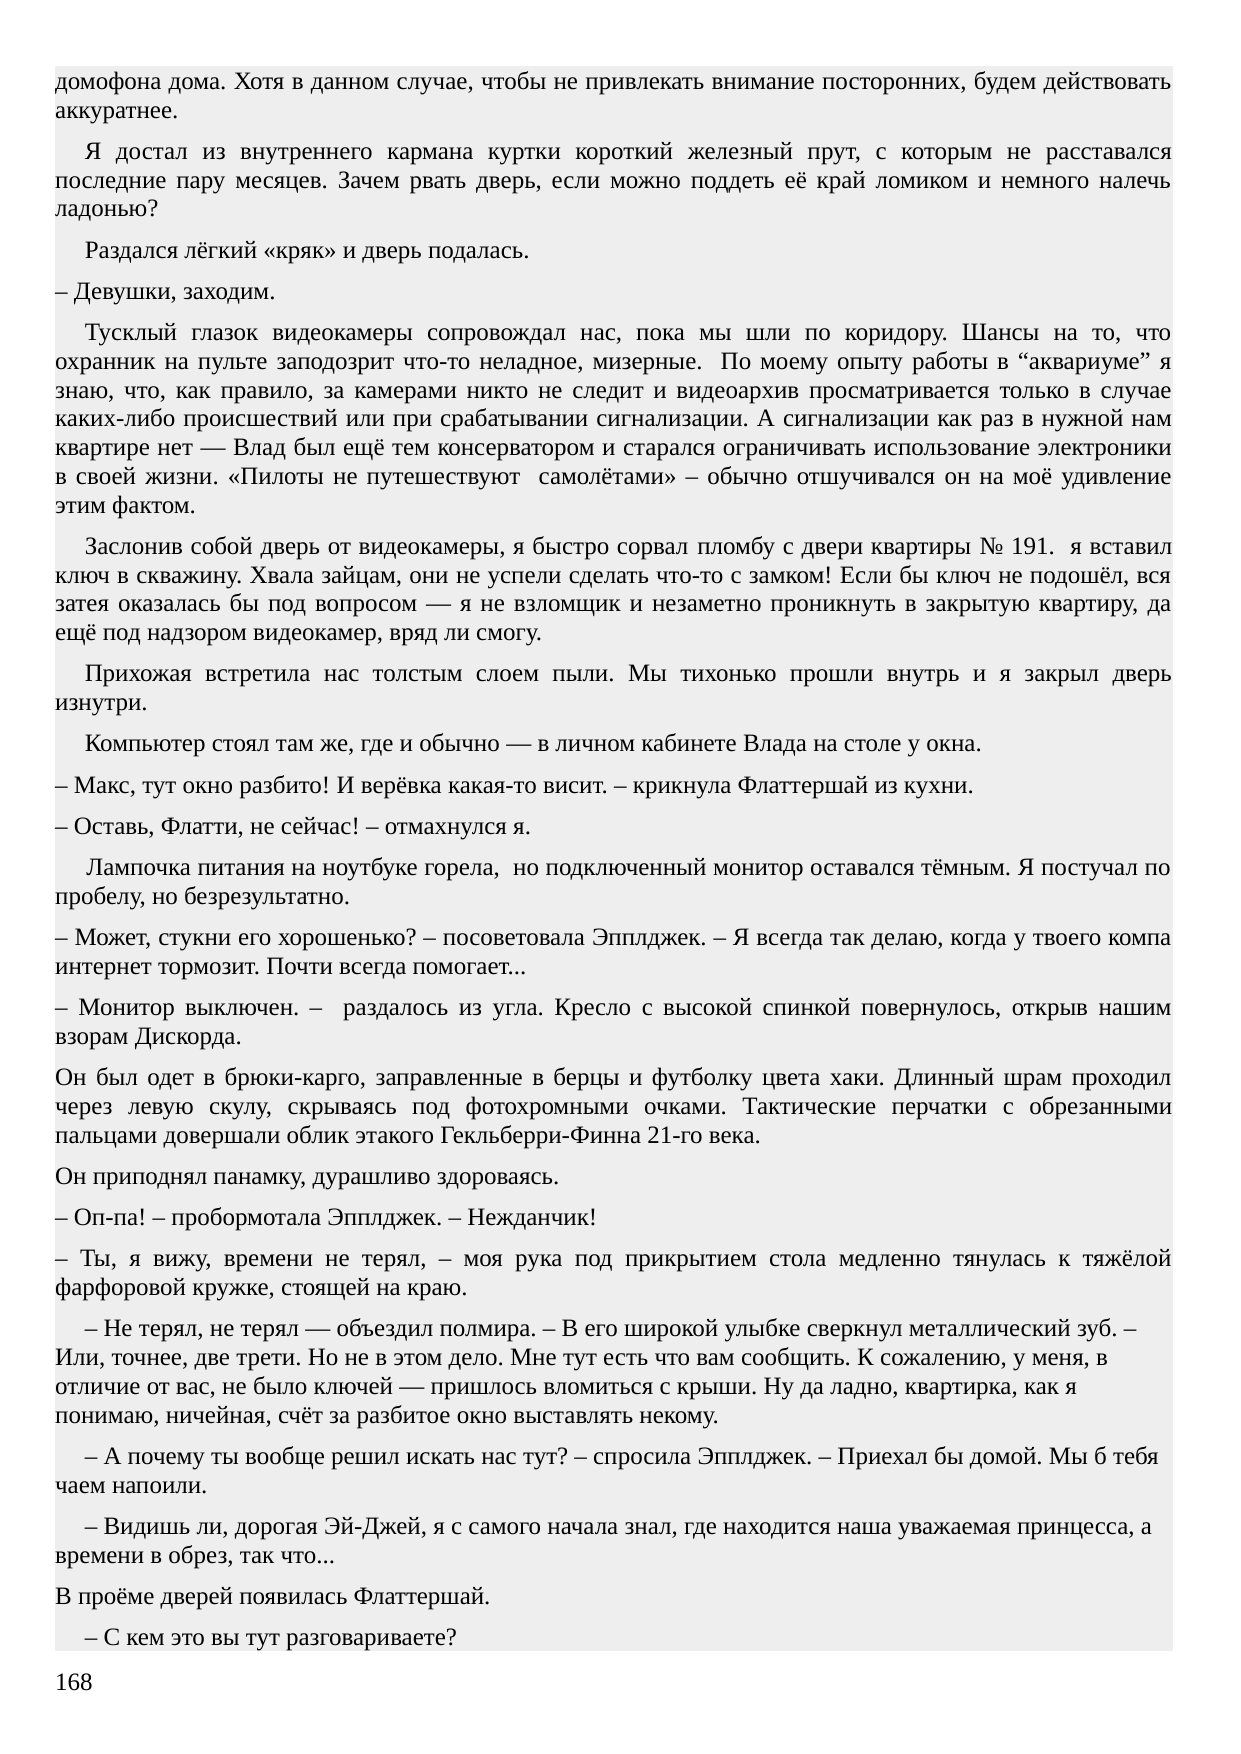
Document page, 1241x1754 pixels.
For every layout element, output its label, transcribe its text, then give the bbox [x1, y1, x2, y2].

text Прихожая встретила нас толстым слоем пыли. Мы тихонько прошли внутрь и я закрыл дверь изнутри. [55, 658, 1173, 716]
text Я достал из внутреннего кармана куртки короткий железный прут, с которым не расставался последние пару месяцев. Зачем рвать дверь, если можно поддеть её край ломиком и немного налечь ладонью? [55, 136, 1173, 222]
text – Макс, тут окно разбито! И верёвка какая-то висит. – крикнула Флаттершай из кухни. [55, 770, 1173, 798]
text Он был одет в брюки-карго, заправленные в берцы и футболку цвета хаки. Длинный шрам проходил через левую скулу, скрываясь под фотохромными очками. Тактические перчатки с обрезанными пальцами довершали облик этакого Гекльберри-Финна 21-го века. [55, 1062, 1173, 1148]
text Заслонив собой дверь от видеокамеры, я быстро сорвал пломбу с двери квартиры № 191. я вставил ключ в скважину. Хвала зайцам, они не успели сделать что-то с замком! Если бы ключ не подошёл, вся затея оказалась бы под вопросом — я не взломщик и незаметно проникнуть в закрытую квартиру, да ещё под надзором видеокамер, вряд ли смогу. [55, 531, 1173, 646]
text – Оставь, Флатти, не сейчас! – отмахнулся я. [55, 811, 1173, 840]
text – Видишь ли, дорогая Эй-Джей, я с самого начала знал, где находится наша уважаемая принцесса, а времени в обрез, так что... [55, 1511, 1173, 1568]
text Тусклый глазок видеокамеры сопровождал нас, пока мы шли по коридору. Шансы на то, что охранник на пульте заподозрит что-то неладное, мизерные. По моему опыту работы в “аквариуме” я знаю, что, как правило, за камерами никто не следит и видеоархив просматривается только в случае каких-либо происшествий или при срабатывании сигнализации. А сигнализации как раз в нужной нам квартире нет — Влад был ещё тем консерватором и старался ограничивать использование электроники в своей жизни. «Пилоты не путешествуют самолётами» – обычно отшучивался он на моё удивление этим фактом. [55, 317, 1173, 518]
text – Может, стукни его хорошенько? – посоветовала Эпплджек. – Я всегда так делаю, когда у твоего компа интернет тормозит. Почти всегда помогает... [55, 922, 1173, 980]
text Лампочка питания на ноутбуке горела, но подключенный монитор оставался тёмным. Я постучал по пробелу, но безрезультатно. [55, 852, 1173, 910]
text – А почему ты вообще решил искать нас тут? – спросила Эпплджек. – Приехал бы домой. Мы б тебя чаем напоили. [55, 1441, 1173, 1498]
text Раздался лёгкий «кряк» и дверь подалась. [55, 235, 1173, 263]
text В проёме дверей появилась Флаттершай. [55, 1581, 1173, 1610]
text Он приподнял панамку, дурашливо здороваясь. [55, 1161, 1173, 1190]
text – Ты, я вижу, времени не терял, – моя рука под прикрытием стола медленно тянулась к тяжёлой фарфоровой кружке, стоящей на краю. [55, 1243, 1173, 1301]
list домофона дома. Хотя в данном случае, чтобы не привлекать внимание посторонних, будем действовать аккуратнее. [55, 66, 1173, 123]
text – Оп-па! – пробормотала Эпплджек. – Нежданчик! [55, 1202, 1173, 1231]
text – Не терял, не терял — объездил полмира. – В его широкой улыбке сверкнул металлический зуб. – Или, точнее, две трети. Но не в этом дело. Мне тут есть что вам сообщить. К сожалению, у меня, в отличие от вас, не было ключей — пришлось вломиться с крыши. Ну да ладно, квартирка, как я понимаю, ничейная, счёт за разбитое окно выставлять некому. [55, 1313, 1173, 1428]
text Компьютер стоял там же, где и обычно — в личном кабинете Влада на столе у окна. [55, 728, 1173, 757]
text – С кем это вы тут разговариваете? [55, 1622, 1173, 1651]
text – Девушки, заходим. [55, 276, 1173, 305]
text – Монитор выключен. – раздалось из угла. Кресло с высокой спинкой повернулось, открыв нашим взорам Дискорда. [55, 992, 1173, 1050]
